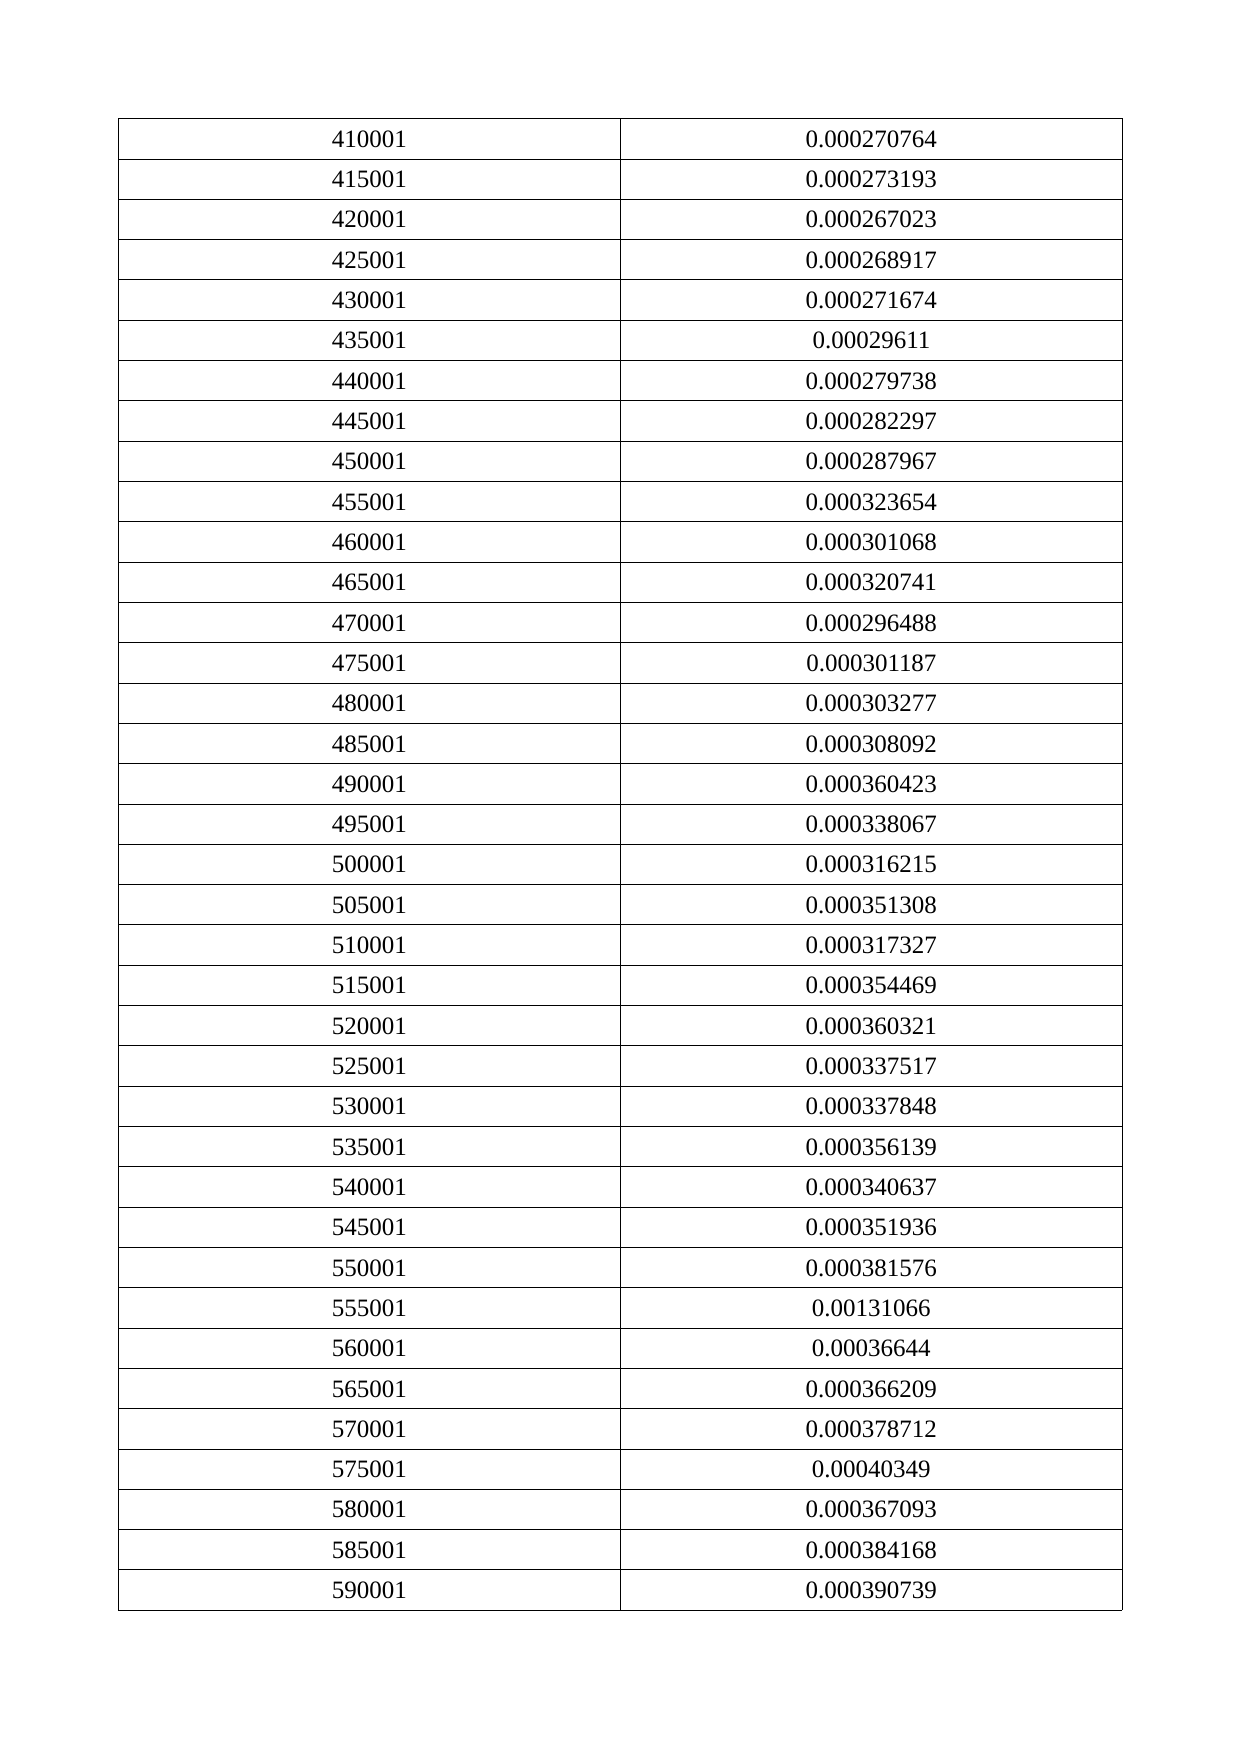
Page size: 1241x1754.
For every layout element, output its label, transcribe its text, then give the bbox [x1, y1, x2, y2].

table_cell 0.000271674 [621, 280, 1122, 320]
table_cell 585001 [119, 1530, 620, 1569]
table_cell 0.00131066 [621, 1288, 1122, 1327]
table_cell 0.000366209 [621, 1369, 1122, 1408]
table_cell 0.00029611 [621, 321, 1122, 360]
table_cell 430001 [119, 280, 620, 320]
table_cell 0.000268917 [621, 240, 1122, 279]
table_cell 0.000301187 [621, 643, 1122, 682]
table_cell 415001 [119, 160, 620, 199]
table_cell 480001 [119, 684, 620, 723]
table_cell 530001 [119, 1087, 620, 1126]
table_cell 475001 [119, 643, 620, 682]
table_cell 455001 [119, 482, 620, 521]
table_cell 0.000390739 [621, 1570, 1122, 1610]
table_cell 425001 [119, 240, 620, 279]
table_cell 490001 [119, 764, 620, 803]
table_cell 0.000316215 [621, 845, 1122, 884]
table_cell 520001 [119, 1006, 620, 1045]
table_cell 0.000279738 [621, 361, 1122, 400]
table_cell 525001 [119, 1046, 620, 1086]
table_cell 0.000287967 [621, 442, 1122, 481]
table_cell 0.00040349 [621, 1450, 1122, 1489]
table_cell 440001 [119, 361, 620, 400]
table_cell 515001 [119, 966, 620, 1005]
table_cell 0.000338067 [621, 805, 1122, 844]
table_cell 0.000378712 [621, 1409, 1122, 1448]
table_cell 505001 [119, 885, 620, 924]
table_cell 540001 [119, 1167, 620, 1207]
table_cell 0.000320741 [621, 563, 1122, 602]
table_cell 0.000301068 [621, 522, 1122, 562]
table_cell 0.000296488 [621, 603, 1122, 642]
table_cell 0.000323654 [621, 482, 1122, 521]
table_cell 460001 [119, 522, 620, 562]
table_cell 0.000351936 [621, 1208, 1122, 1247]
table_cell 0.000282297 [621, 401, 1122, 441]
table_cell 0.000367093 [621, 1490, 1122, 1529]
table_cell 0.000308092 [621, 724, 1122, 763]
table_cell 0.000360423 [621, 764, 1122, 803]
table_cell 465001 [119, 563, 620, 602]
table_cell 410001 [119, 119, 620, 158]
table_cell 510001 [119, 925, 620, 965]
table_cell 0.00036644 [621, 1329, 1122, 1368]
table_cell 470001 [119, 603, 620, 642]
table_cell 580001 [119, 1490, 620, 1529]
table_cell 485001 [119, 724, 620, 763]
table_cell 0.000384168 [621, 1530, 1122, 1569]
table_cell 445001 [119, 401, 620, 441]
table_cell 420001 [119, 200, 620, 239]
table_cell 555001 [119, 1288, 620, 1327]
table_cell 0.000303277 [621, 684, 1122, 723]
table_cell 0.000273193 [621, 160, 1122, 199]
table_cell 450001 [119, 442, 620, 481]
table_cell 545001 [119, 1208, 620, 1247]
table_cell 535001 [119, 1127, 620, 1166]
table_cell 0.000354469 [621, 966, 1122, 1005]
table_cell 565001 [119, 1369, 620, 1408]
table_cell 0.000317327 [621, 925, 1122, 965]
table_cell 435001 [119, 321, 620, 360]
table_cell 590001 [119, 1570, 620, 1610]
table_cell 0.000267023 [621, 200, 1122, 239]
table_cell 0.000360321 [621, 1006, 1122, 1045]
table_cell 575001 [119, 1450, 620, 1489]
table_cell 0.000340637 [621, 1167, 1122, 1207]
table_cell 0.000351308 [621, 885, 1122, 924]
table_cell 0.000270764 [621, 119, 1122, 158]
table_cell 560001 [119, 1329, 620, 1368]
table_cell 550001 [119, 1248, 620, 1287]
table_cell 0.000337517 [621, 1046, 1122, 1086]
table_cell 0.000381576 [621, 1248, 1122, 1287]
table_cell 495001 [119, 805, 620, 844]
table_cell 0.000356139 [621, 1127, 1122, 1166]
table_cell 0.000337848 [621, 1087, 1122, 1126]
table_cell 570001 [119, 1409, 620, 1448]
table_cell 500001 [119, 845, 620, 884]
